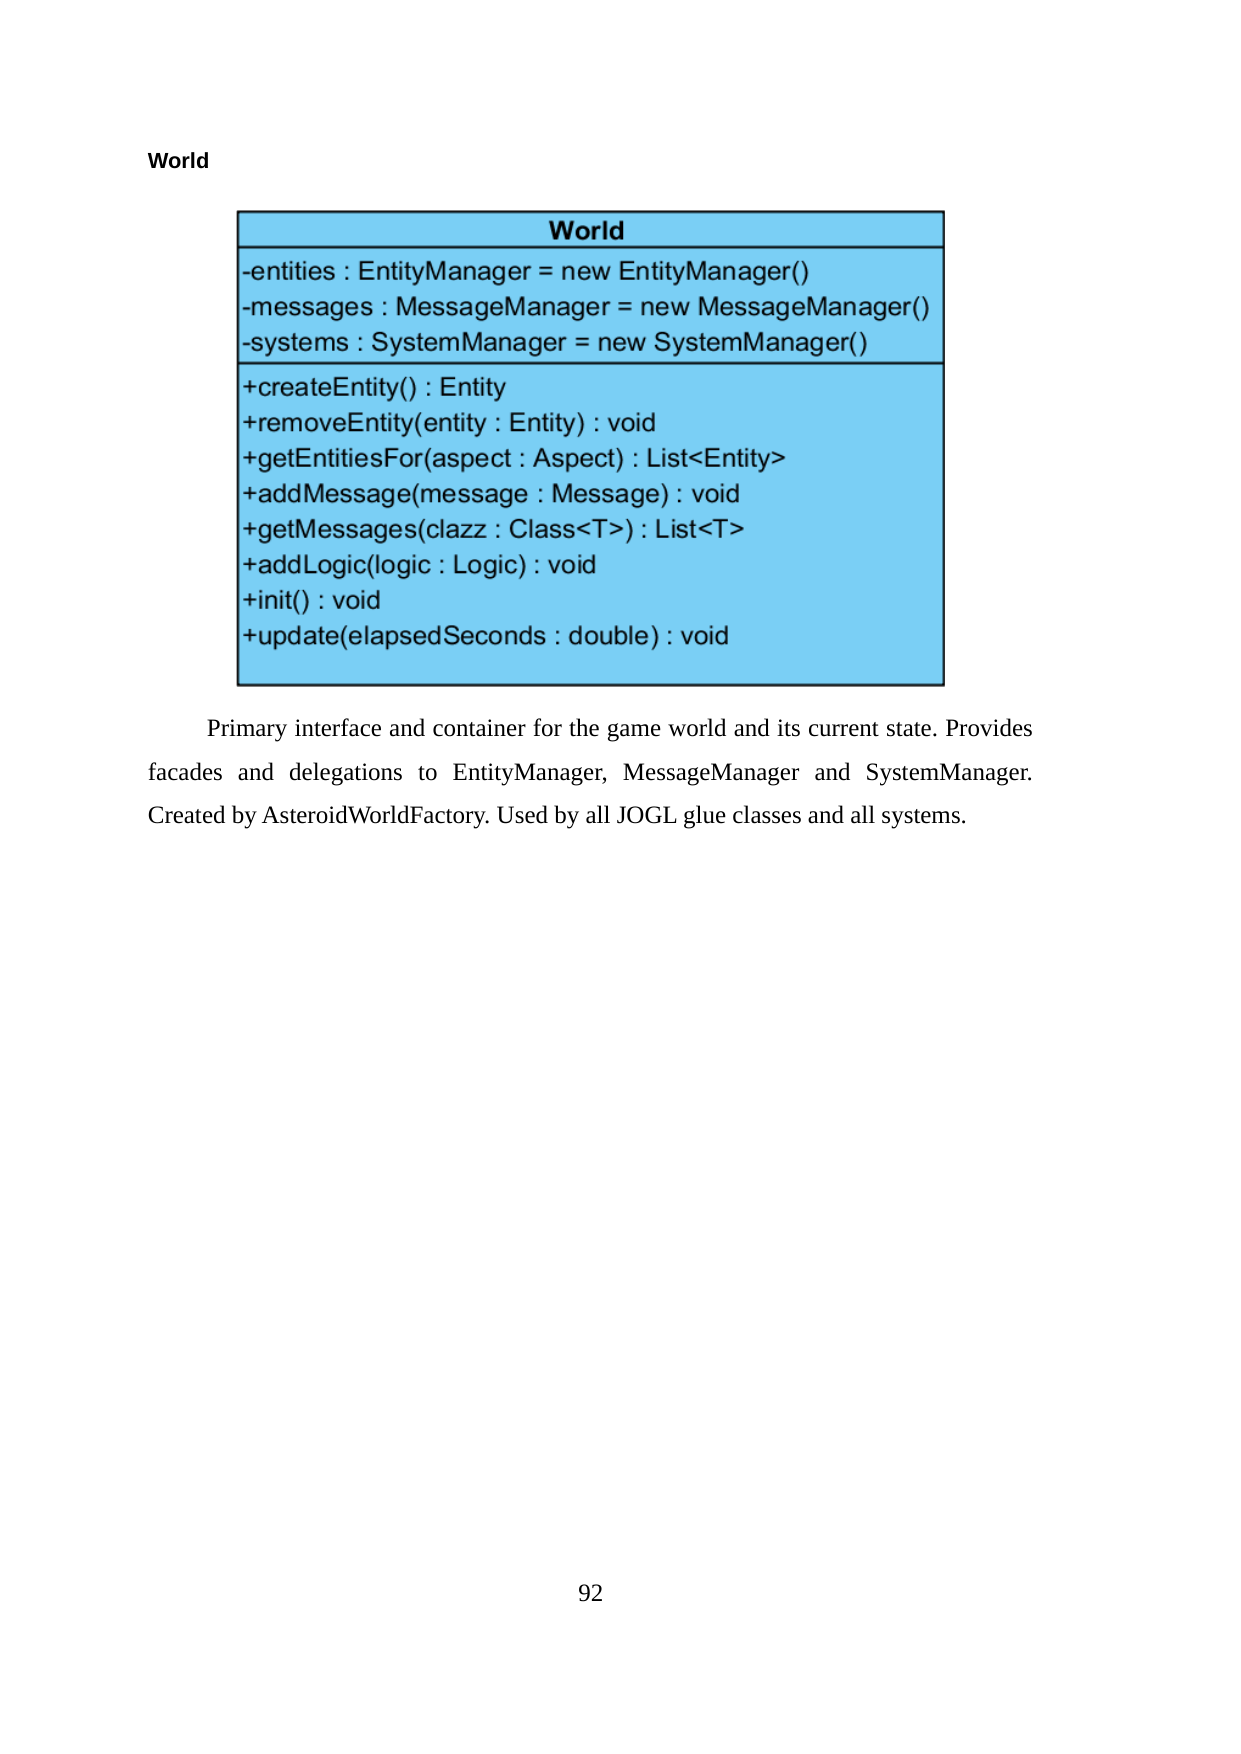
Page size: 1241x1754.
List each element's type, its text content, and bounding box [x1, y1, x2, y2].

subtitle World [148, 148, 1033, 173]
picture [236, 210, 945, 687]
text Primary interface and container for the game world and its current state. Provides facades and delegations to EntityManager, MessageManager and SystemManager. Created by AsteroidWorldFactory. Used by all JOGL glue classes and all systems. [148, 713, 1033, 828]
